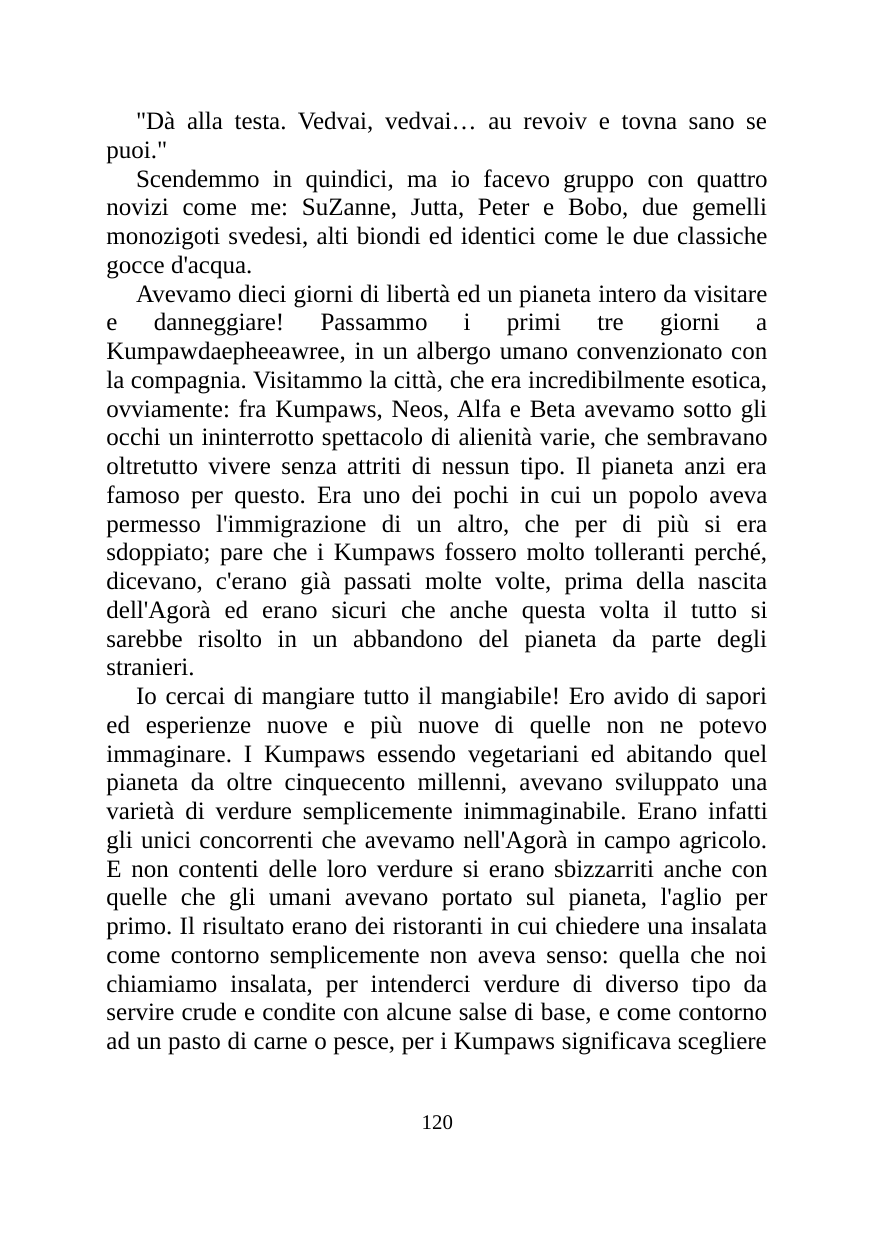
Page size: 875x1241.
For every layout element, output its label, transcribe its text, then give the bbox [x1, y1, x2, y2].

text Io cercai di mangiare tutto il mangiabile! Ero avido di sapori ed esperienze nuove e più nuove di quelle non ne potevo immaginare. I Kumpaws essendo vegetariani ed abitando quel pianeta da oltre cinquecento millenni, avevano sviluppato una varietà di verdure semplicemente inimmaginabile. Erano infatti gli unici concorrenti che avevamo nell'Agorà in campo agricolo. E non contenti delle loro verdure si erano sbizzarriti anche con quelle che gli umani avevano portato sul pianeta, l'aglio per primo. Il risultato erano dei ristoranti in cui chiedere una insalata come contorno semplicemente non aveva senso: quella che noi chiamiamo insalata, per intenderci verdure di diverso tipo da servire crude e condite con alcune salse di base, e come contorno ad un pasto di carne o pesce, per i Kumpaws significava scegliere [106, 681, 768, 1055]
text Scendemmo in quindici, ma io facevo gruppo con quattro novizi come me: SuZanne, Jutta, Peter e Bobo, due gemelli monozigoti svedesi, alti biondi ed identici come le due classiche gocce d'acqua. [106, 164, 768, 279]
text "Dà alla testa. Vedvai, vedvai… au revoiv e tovna sano se puoi." [106, 106, 768, 164]
text Avevamo dieci giorni di libertà ed un pianeta intero da visitare e danneggiare! Passammo i primi tre giorni a Kumpawdaepheeawree, in un albergo umano convenzionato con la compagnia. Visitammo la città, che era incredibilmente esotica, ovviamente: fra Kumpaws, Neos, Alfa e Beta avevamo sotto gli occhi un ininterrotto spettacolo di alienità varie, che sembravano oltretutto vivere senza attriti di nessun tipo. Il pianeta anzi era famoso per questo. Era uno dei pochi in cui un popolo aveva permesso l'immigrazione di un altro, che per di più si era sdoppiato; pare che i Kumpaws fossero molto tolleranti perché, dicevano, c'erano già passati molte volte, prima della nascita dell'Agorà ed erano sicuri che anche questa volta il tutto si sarebbe risolto in un abbandono del pianeta da parte degli stranieri. [106, 279, 768, 681]
